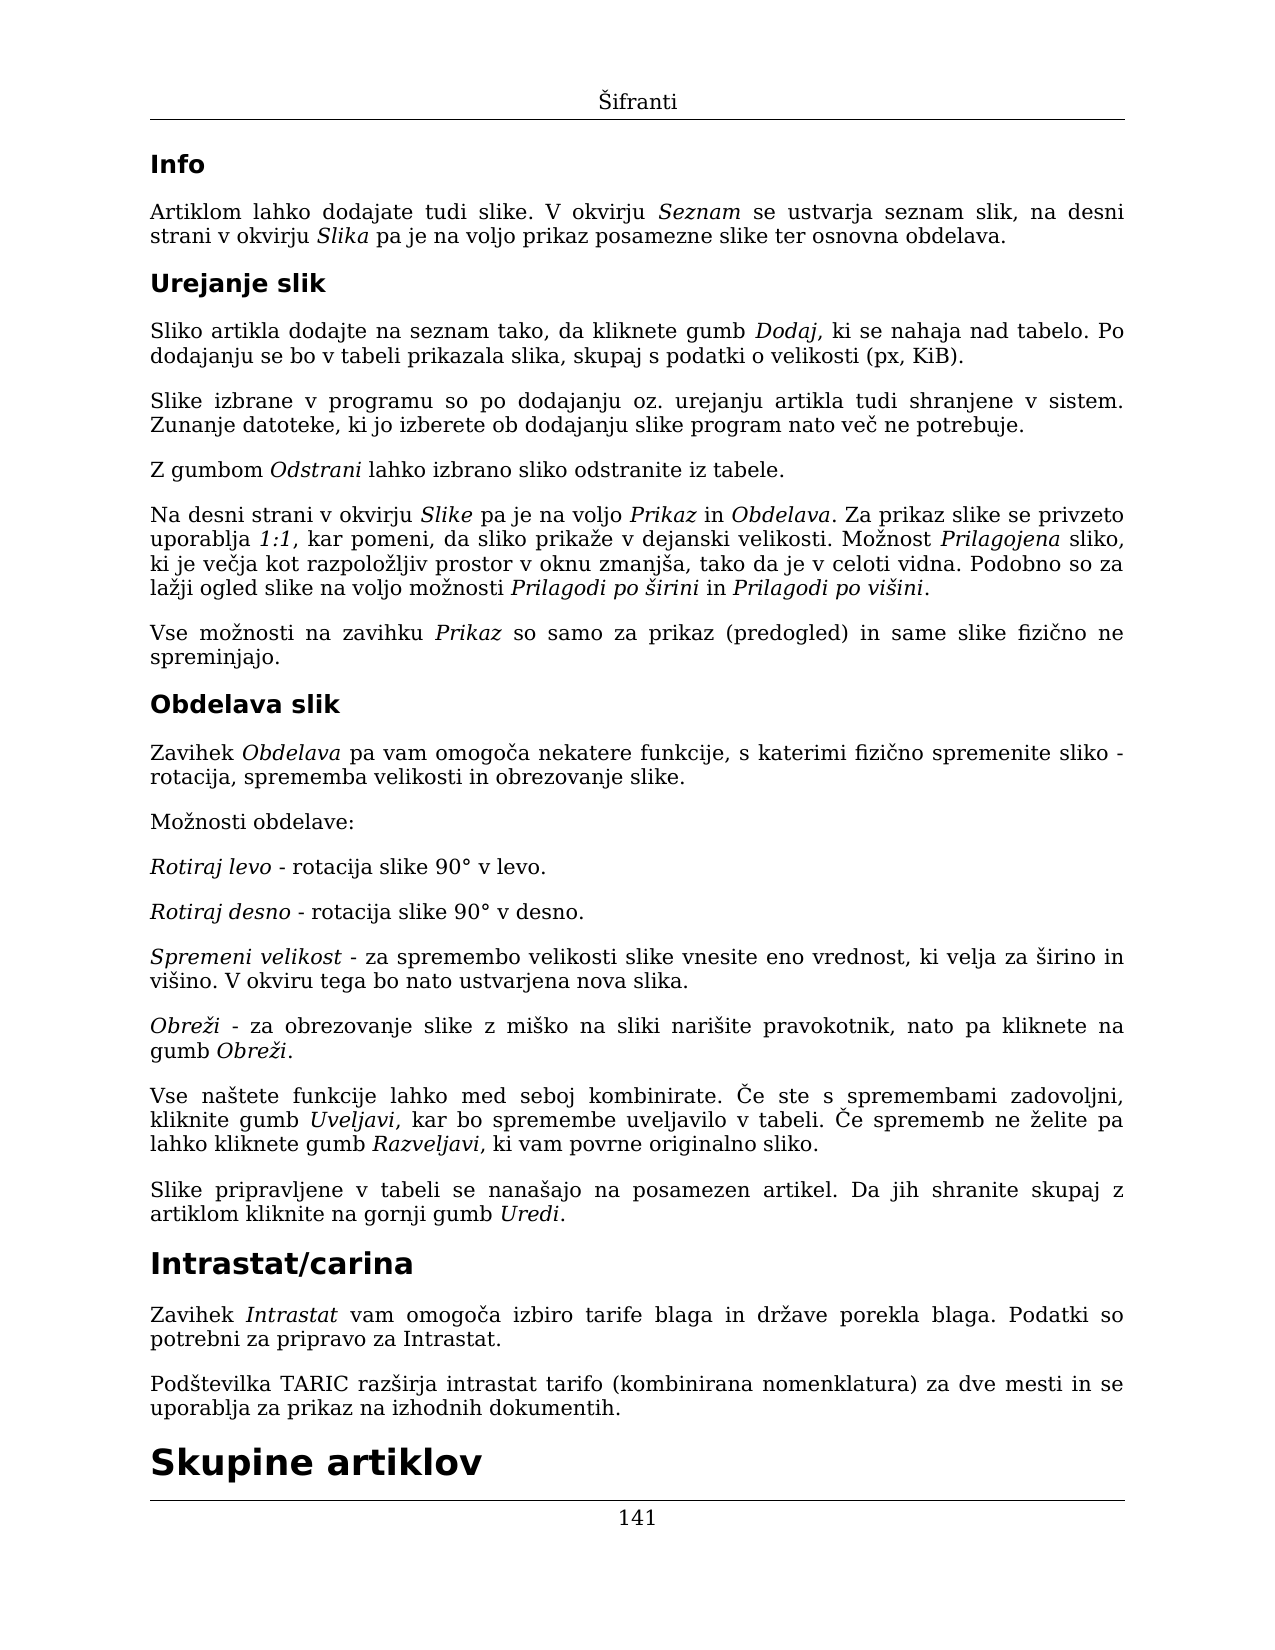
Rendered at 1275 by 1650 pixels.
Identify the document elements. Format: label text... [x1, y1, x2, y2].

text Obdelava slik [150, 691, 1125, 720]
text Spremeni velikost - za spremembo velikosti slike vnesite eno vrednost, ki velja za širino in višino. V okviru tega bo nato ustvarjena nova slika. [150, 945, 1125, 994]
text Obreži - za obrezovanje slike z miško na sliki narišite pravokotnik, nato pa kliknete na gumb Obreži. [150, 1014, 1125, 1063]
text Rotiraj desno - rotacija slike 90° v desno. [150, 900, 1125, 924]
text Zavihek Intrastat vam omogoča izbiro tarife blaga in države porekla blaga. Podatki so potrebni za pripravo za Intrastat. [150, 1303, 1125, 1351]
text Slike izbrane v programu so po dodajanju oz. urejanju artikla tudi shranjene v sistem. Zunanje datoteke, ki jo izberete ob dodajanju slike program nato več ne potrebuje. [150, 389, 1125, 437]
text Zavihek Obdelava pa vam omogoča nekatere funkcije, s katerimi fizično spremenite sliko - rotacija, sprememba velikosti in obrezovanje slike. [150, 741, 1125, 789]
text Vse možnosti na zavihku Prikaz so samo za prikaz (predogled) in same slike fizično ne spreminjajo. [150, 621, 1125, 670]
text Artiklom lahko dodajate tudi slike. V okvirju Seznam se ustvarja seznam slik, na desni strani v okvirju Slika pa je na voljo prikaz posamezne slike ter osnovna obdelava. [150, 200, 1125, 248]
text Info [150, 150, 1125, 179]
text Sliko artikla dodajte na seznam tako, da kliknete gumb Dodaj, ki se nahaja nad tabelo. Po dodajanju se bo v tabeli prikazala slika, skupaj s podatki o velikosti (px, KiB). [150, 319, 1125, 368]
text Možnosti obdelave: [150, 810, 1125, 834]
text Na desni strani v okvirju Slike pa je na voljo Prikaz in Obdelava. Za prikaz slike se privzeto uporablja 1:1, kar pomeni, da sliko prikaže v dejanski velikosti. Možnost Prilagojena sliko, ki je večja kot razpoložljiv prostor v oknu zmanjša, tako da je v celoti vidna. Podobno so za lažji ogled slike na voljo možnosti Prilagodi po širini in Prilagodi po višini. [150, 503, 1125, 600]
text Podštevilka TARIC razširja intrastat tarifo (kombinirana nomenklatura) za dve mesti in se uporablja za prikaz na izhodnih dokumentih. [150, 1372, 1125, 1421]
text Intrastat/carina [150, 1247, 1125, 1282]
text Vse naštete funkcije lahko med seboj kombinirate. Če ste s spremembami zadovoljni, kliknite gumb Uveljavi, kar bo spremembe uveljavilo v tabeli. Če sprememb ne želite pa lahko kliknete gumb Razveljavi, ki vam povrne originalno sliko. [150, 1084, 1125, 1157]
text Skupine artiklov [150, 1441, 1125, 1483]
text Rotiraj levo - rotacija slike 90° v levo. [150, 855, 1125, 879]
text Z gumbom Odstrani lahko izbrano sliko odstranite iz tabele. [150, 458, 1125, 482]
text Urejanje slik [150, 269, 1125, 298]
text Slike pripravljene v tabeli se nanašajo na posamezen artikel. Da jih shranite skupaj z artiklom kliknite na gornji gumb Uredi. [150, 1178, 1125, 1226]
